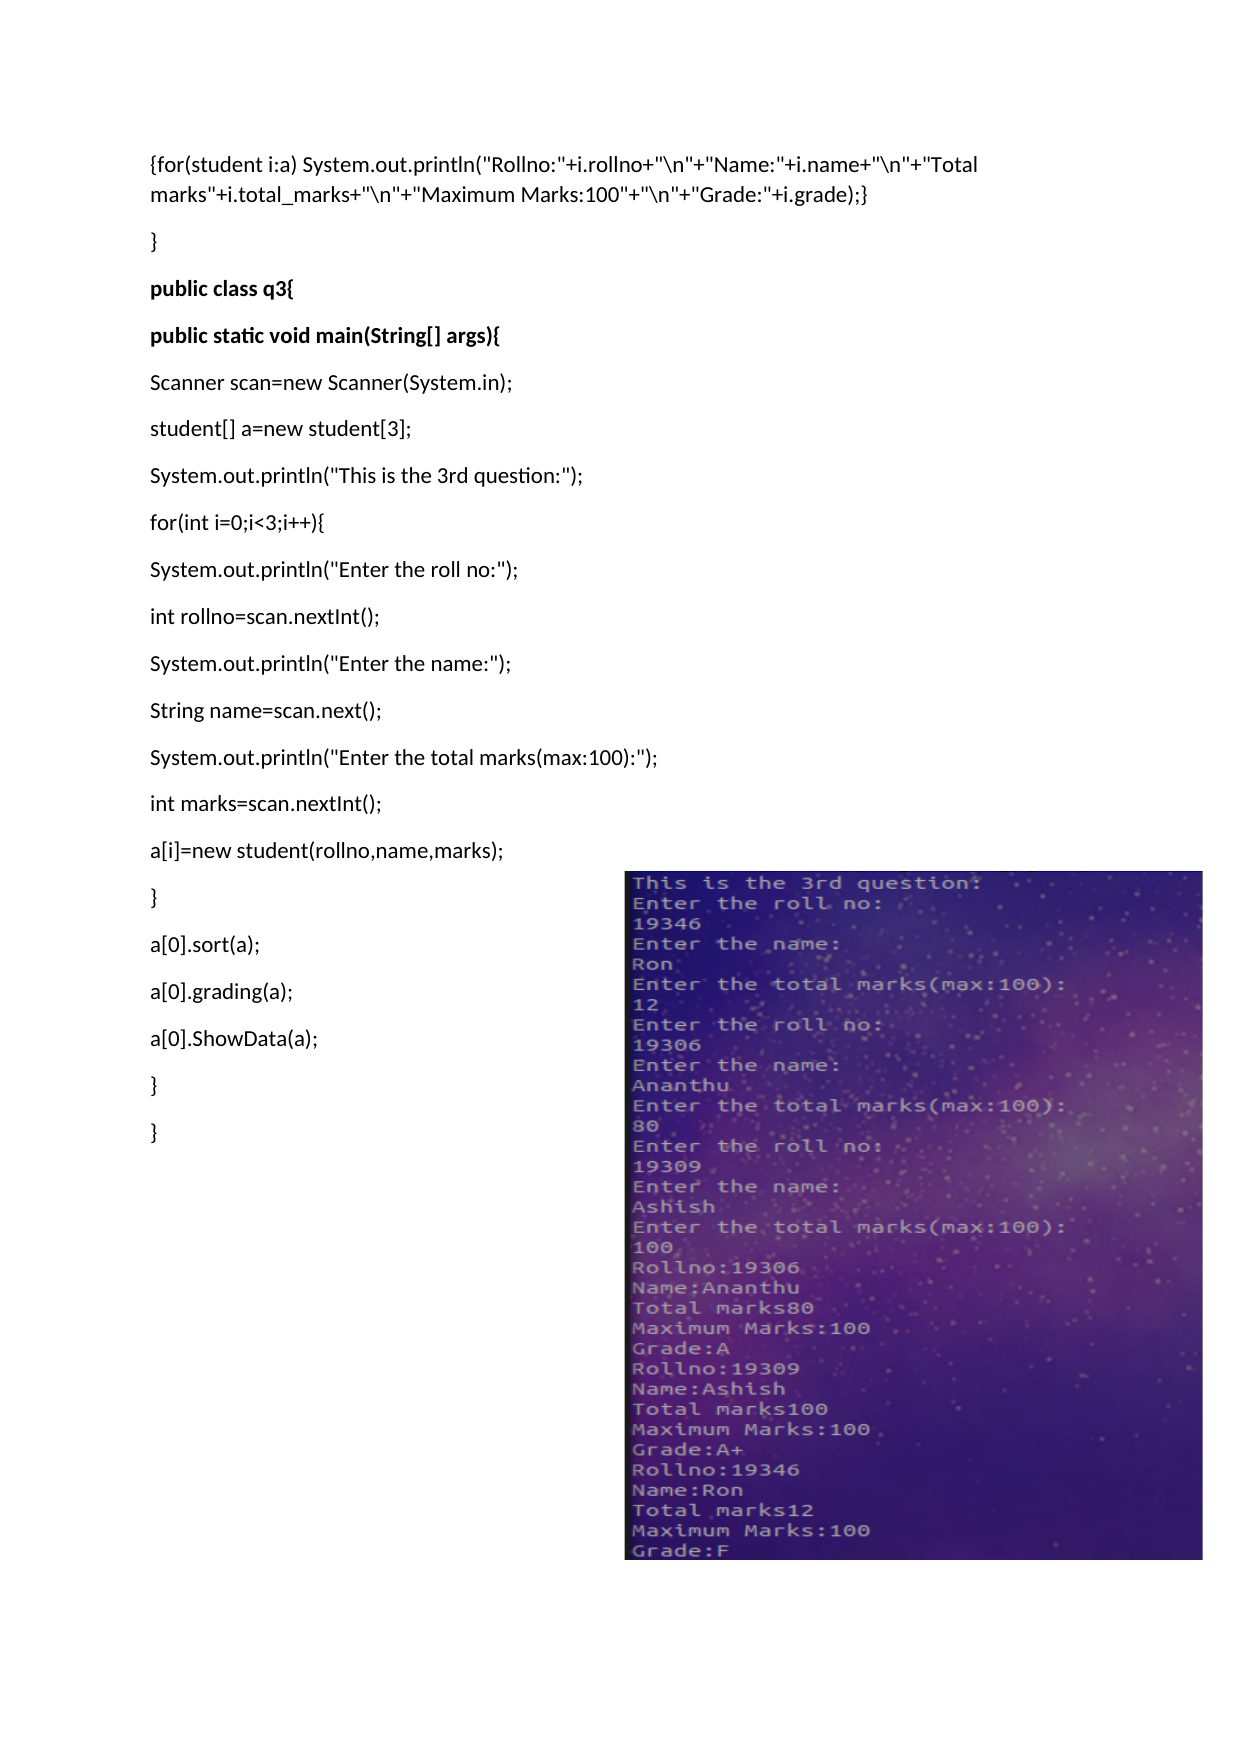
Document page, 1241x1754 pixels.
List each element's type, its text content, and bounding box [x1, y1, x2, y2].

text } [150, 883, 624, 911]
text String name=scan.next(); [150, 696, 1090, 724]
text System.out.println("Enter the roll no:"); [150, 555, 1090, 583]
text } [150, 227, 1090, 255]
text System.out.println("This is the 3rd question:"); [150, 461, 1090, 489]
text a[0].sort(a); [150, 930, 624, 958]
text a[0].grading(a); [150, 977, 624, 1005]
text } [150, 1118, 624, 1146]
text a[i]=new student(rollno,name,marks); [150, 836, 1090, 864]
text student[] a=new student[3]; [150, 414, 1090, 443]
text System.out.println("Enter the total marks(max:100):"); [150, 743, 1090, 771]
text public static void main(String[] args){ [150, 321, 1090, 349]
text public class q3{ [150, 274, 1090, 302]
text {for(student i:a) System.out.println("Rollno:"+i.rollno+"\n"+"Name:"+i.name+"\n"+"Total marks"+i.total_marks+"\n"+"Maximum Marks:100"+"\n"+"Grade:"+i.grade);} [150, 150, 1090, 208]
text } [150, 1071, 624, 1099]
text Scanner scan=new Scanner(System.in); [150, 368, 1090, 396]
text int marks=scan.nextInt(); [150, 789, 1090, 818]
text System.out.println("Enter the name:"); [150, 649, 1090, 677]
text for(int i=0;i<3;i++){ [150, 508, 1090, 536]
picture [624, 871, 1203, 1560]
text a[0].ShowData(a); [150, 1024, 624, 1052]
text int rollno=scan.nextInt(); [150, 602, 1090, 630]
